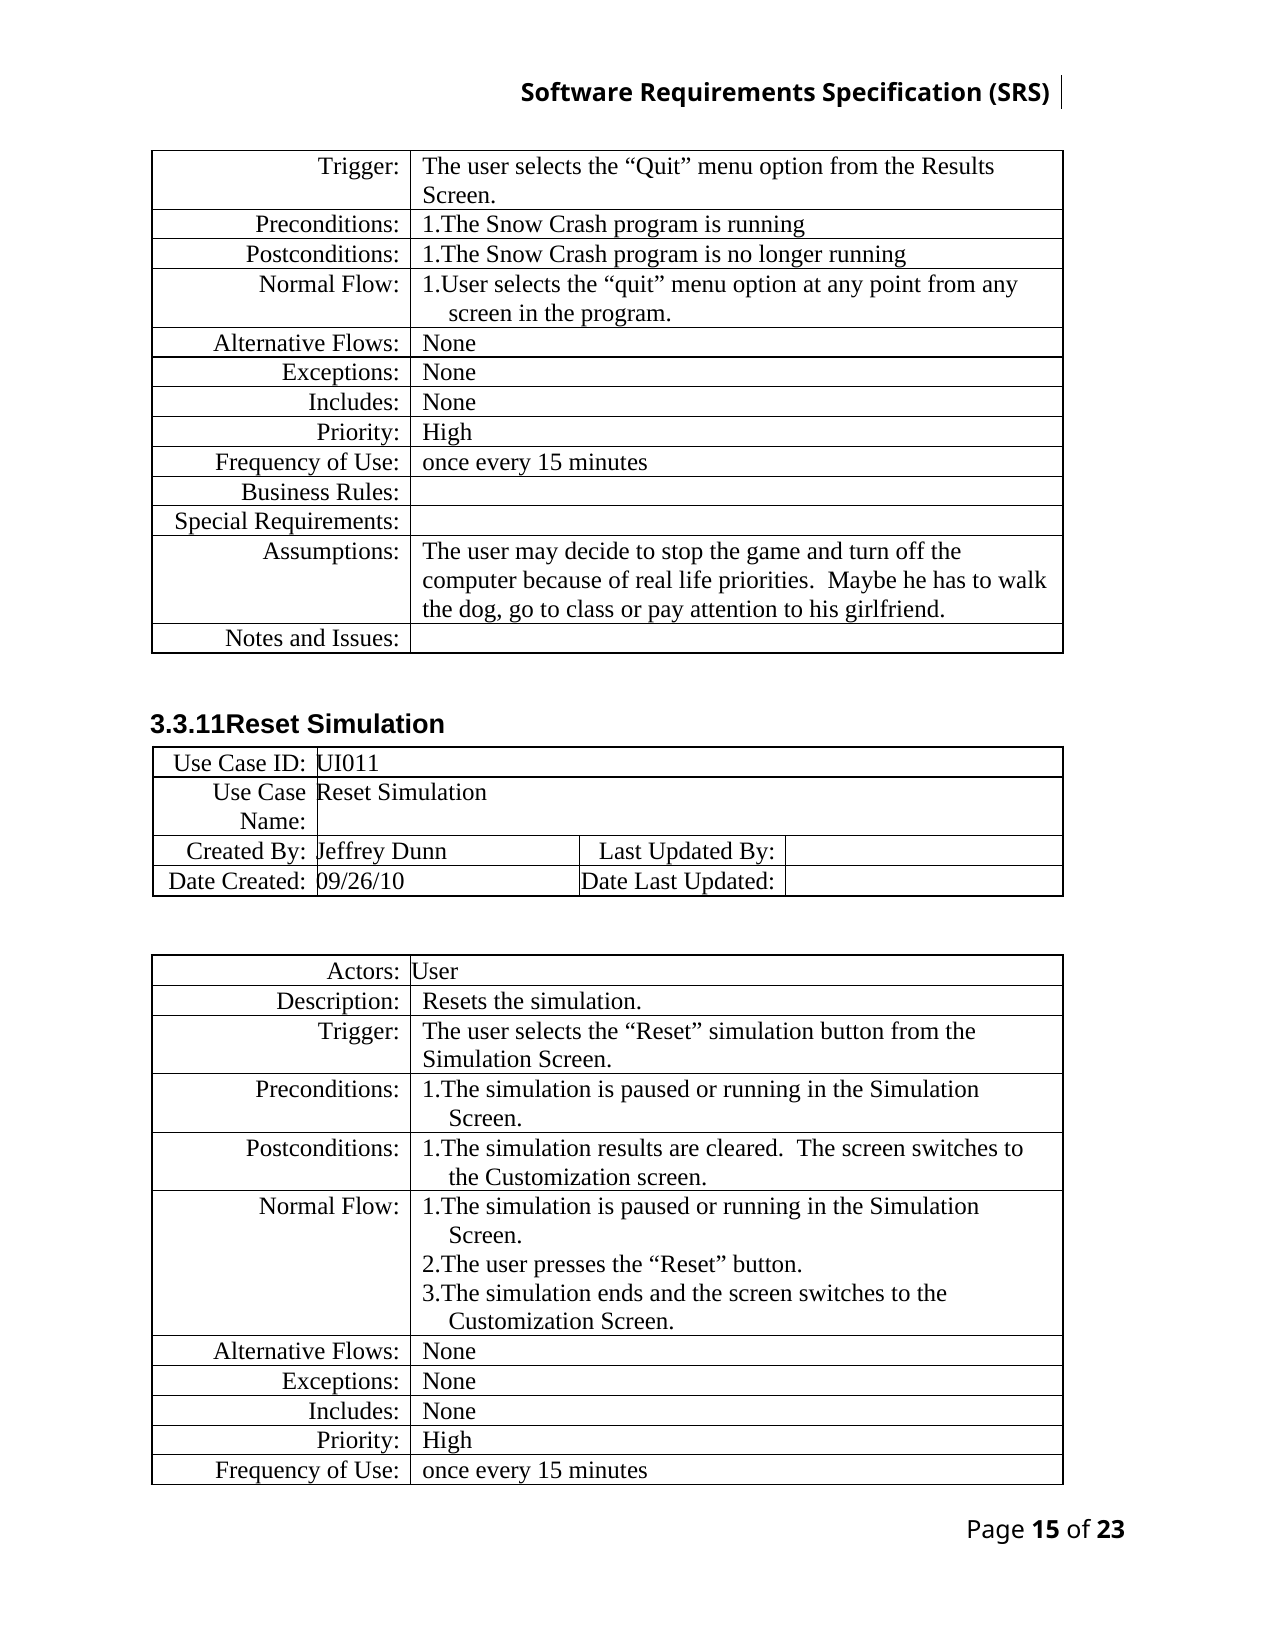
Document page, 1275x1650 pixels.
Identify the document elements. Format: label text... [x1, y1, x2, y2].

table_cell Trigger: [153, 151, 410, 208]
table_cell None [411, 358, 1062, 386]
table_header UI011 [318, 748, 1062, 776]
table_cell The Snow Crash program is running [411, 210, 1062, 238]
table_cell Date Created: [154, 866, 317, 894]
table_cell Notes and Issues: [153, 624, 410, 652]
table_cell Preconditions: [153, 1074, 410, 1132]
table_cell Trigger: [153, 1016, 410, 1073]
table_cell The simulation results are cleared. The screen switches to the Customization screen. [411, 1133, 1062, 1190]
table_cell [411, 506, 1062, 535]
table_cell User selects the “quit” menu option at any point from any screen in the program. [411, 269, 1062, 327]
table_cell None [411, 1336, 1062, 1365]
table_cell [411, 477, 1062, 505]
table_cell Priority: [153, 1426, 410, 1454]
table_cell Postconditions: [153, 239, 410, 268]
table_cell Resets the simulation. [411, 986, 1062, 1015]
table_cell [786, 866, 1062, 894]
table_header Use Case ID: [154, 748, 317, 776]
table_cell The user may decide to stop the game and turn off the computer because of real life priorities. Maybe he has to walk the dog, go to class or pay attention to his girlfriend. [411, 536, 1062, 622]
table_cell Frequency of Use: [153, 447, 410, 476]
table_cell Description: [153, 986, 410, 1015]
table_cell Postconditions: [153, 1133, 410, 1190]
table_cell Includes: [153, 1396, 410, 1424]
table_cell Assumptions: [153, 536, 410, 622]
table_cell Preconditions: [153, 210, 410, 238]
table_cell Reset Simulation [318, 778, 1062, 835]
table_cell Use Case Name: [154, 778, 317, 835]
table_cell Alternative Flows: [153, 1336, 410, 1365]
table_cell Exceptions: [153, 1366, 410, 1395]
table_cell [411, 624, 1062, 652]
table_cell None [411, 1396, 1062, 1424]
table_cell Normal Flow: [153, 1191, 410, 1335]
table_cell Alternative Flows: [153, 328, 410, 356]
table_cell [786, 836, 1062, 865]
table_cell Business Rules: [153, 477, 410, 505]
table_cell High [411, 1426, 1062, 1454]
table_cell The user selects the “Quit” menu option from the Results Screen. [411, 151, 1062, 208]
table_cell The simulation is paused or running in the Simulation Screen. [411, 1074, 1062, 1132]
table_cell Priority: [153, 417, 410, 446]
table_cell Includes: [153, 387, 410, 416]
table_cell None [411, 328, 1062, 356]
table_cell once every 15 minutes [411, 447, 1062, 476]
table_cell The user selects the “Reset” simulation button from the Simulation Screen. [411, 1016, 1062, 1073]
table_cell High [411, 417, 1062, 446]
table_cell Normal Flow: [153, 269, 410, 327]
table_header Actors: [153, 956, 410, 985]
subtitle Reset Simulation [150, 708, 1125, 739]
table_cell None [411, 387, 1062, 416]
table_cell Created By: [154, 836, 317, 865]
table_cell Jeffrey Dunn [318, 836, 579, 865]
table_cell once every 15 minutes [411, 1455, 1062, 1484]
table_cell 09/26/10 [318, 866, 579, 894]
table_cell Last Updated By: [580, 836, 785, 865]
table_cell Special Requirements: [153, 506, 410, 535]
table_cell None [411, 1366, 1062, 1395]
table_cell The Snow Crash program is no longer running [411, 239, 1062, 268]
table_header User [411, 956, 1062, 985]
table_cell Date Last Updated: [580, 866, 785, 894]
table_cell Exceptions: [153, 358, 410, 386]
table_cell The simulation is paused or running in the Simulation Screen. The user presses the “Reset” button. The simulation ends and the screen switches to the Customization Screen. [411, 1191, 1062, 1335]
table_cell Frequency of Use: [153, 1455, 410, 1484]
